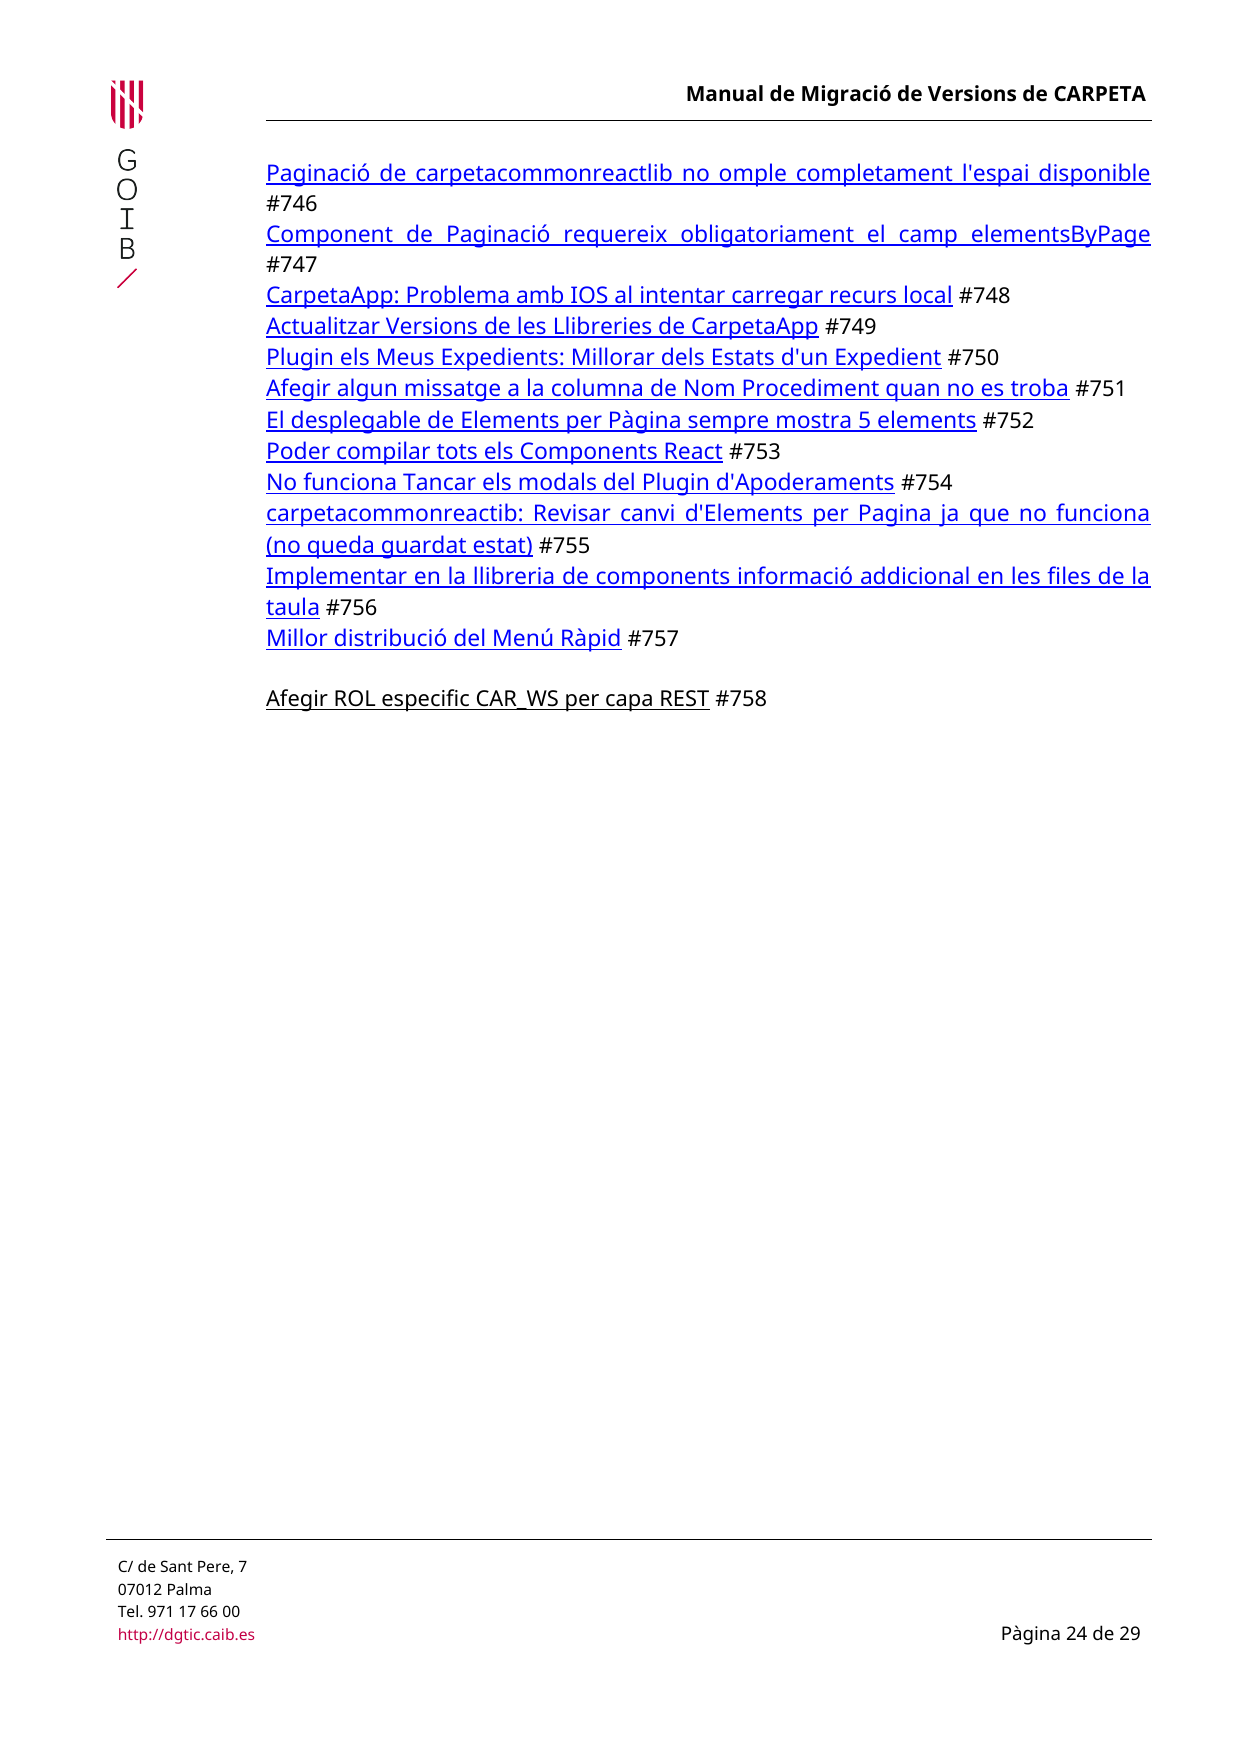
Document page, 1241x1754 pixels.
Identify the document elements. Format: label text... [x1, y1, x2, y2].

text Millor distribució del Menú Ràpid #757 [266, 622, 1152, 653]
text Plugin els Meus Expedients: Millorar dels Estats d'un Expedient #750 [266, 341, 1152, 372]
text CarpetaApp: Problema amb IOS al intentar carregar recurs local #748 [266, 278, 1152, 310]
text Actualitzar Versions de les Llibreries de CarpetaApp #749 [266, 310, 1152, 341]
text carpetacommonreactib: Revisar canvi d'Elements per Pagina ja que no funciona (no queda guardat estat) #755 [266, 497, 1152, 560]
text No funciona Tancar els modals del Plugin d'Apoderaments #754 [266, 466, 1152, 497]
text Component de Paginació requereix obligatoriament el camp elementsByPage #747 [266, 217, 1152, 278]
picture [82, 57, 172, 319]
text Afegir algun missatge a la columna de Nom Procediment quan no es troba #751 [266, 372, 1152, 403]
text Poder compilar tots els Components React #753 [266, 435, 1152, 466]
text El desplegable de Elements per Pàgina sempre mostra 5 elements #752 [266, 403, 1152, 435]
text Afegir ROL especific CAR_WS per capa REST #758 [266, 683, 1152, 713]
text Implementar en la llibreria de components informació addicional en les files de la taula #756 [266, 560, 1152, 622]
text Paginació de carpetacommonreactlib no omple completament l'espai disponible #746 [266, 156, 1152, 217]
